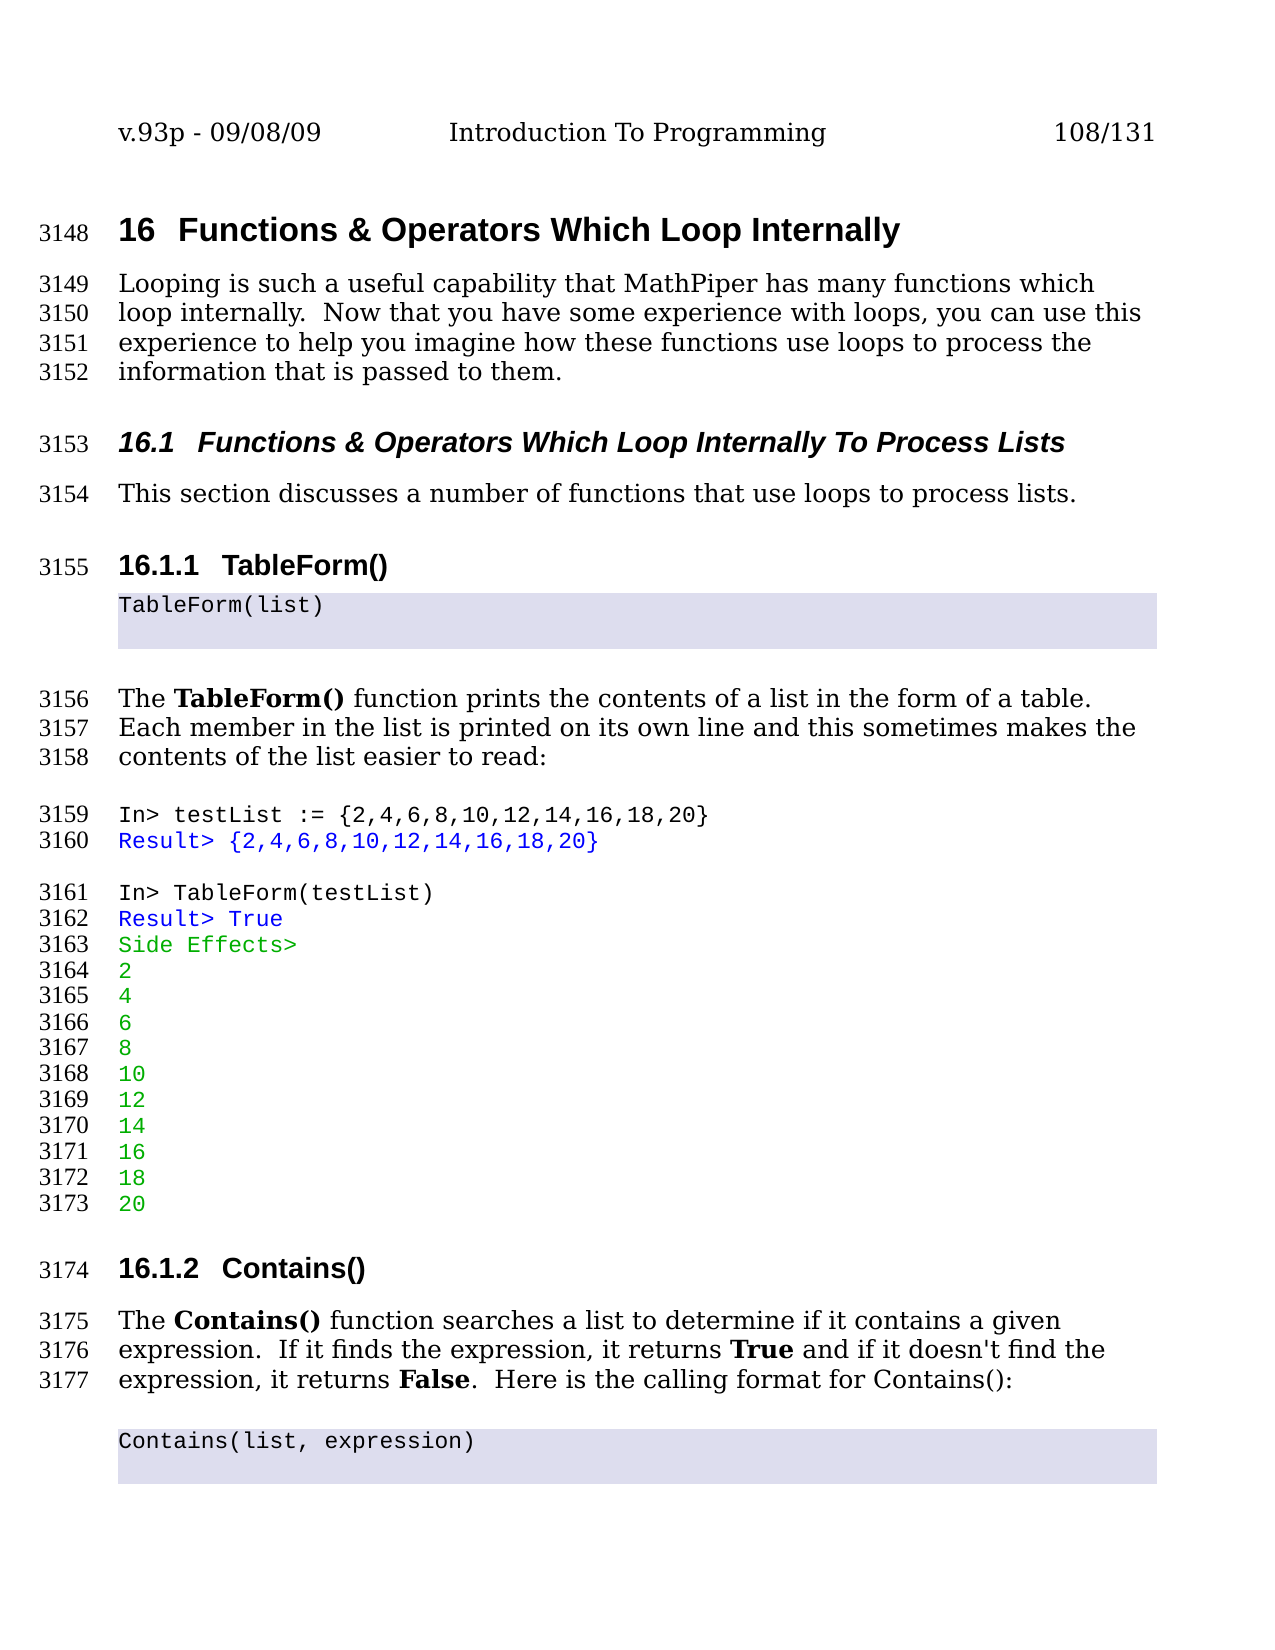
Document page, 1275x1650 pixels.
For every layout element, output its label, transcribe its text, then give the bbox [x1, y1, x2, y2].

table_header TableForm(list) [118, 593, 1157, 649]
subtitle TableForm() [118, 548, 1157, 581]
text This section discusses a number of functions that use loops to process lists. [118, 479, 1157, 509]
text 2 [118, 959, 1157, 985]
text 18 [118, 1166, 1157, 1192]
text 4 [118, 985, 1157, 1011]
text The TableForm() function prints the contents of a list in the form of a table. Each member in the list is printed on its own line and this sometimes makes the contents of the list easier to read: [118, 684, 1157, 771]
text 14 [118, 1114, 1157, 1141]
subtitle Functions & Operators Which Loop Internally To Process Lists [118, 425, 1157, 459]
text 6 [118, 1011, 1157, 1037]
text 16 [118, 1141, 1157, 1166]
text Side Effects> [118, 933, 1157, 959]
text The Contains() function searches a list to determine if it contains a given expression. If it finds the expression, it returns True and if it doesn't find the expression, it returns False. Here is the calling format for Contains(): [118, 1306, 1157, 1394]
text 12 [118, 1089, 1157, 1114]
table_header Contains(list, expression) [118, 1429, 1157, 1484]
subtitle Functions & Operators Which Loop Internally [118, 210, 1157, 248]
text Looping is such a useful capability that MathPiper has many functions which loop internally. Now that you have some experience with loops, you can use this experience to help you imagine how these functions use loops to process the information that is passed to them. [118, 269, 1157, 386]
text 8 [118, 1037, 1157, 1063]
text In> testList := {2,4,6,8,10,12,14,16,18,20} [118, 803, 1157, 829]
text 20 [118, 1192, 1157, 1218]
text Result> {2,4,6,8,10,12,14,16,18,20} [118, 829, 1157, 855]
text In> TableForm(testList) [118, 881, 1157, 907]
text Result> True [118, 907, 1157, 933]
text 10 [118, 1063, 1157, 1089]
subtitle Contains() [118, 1251, 1157, 1285]
